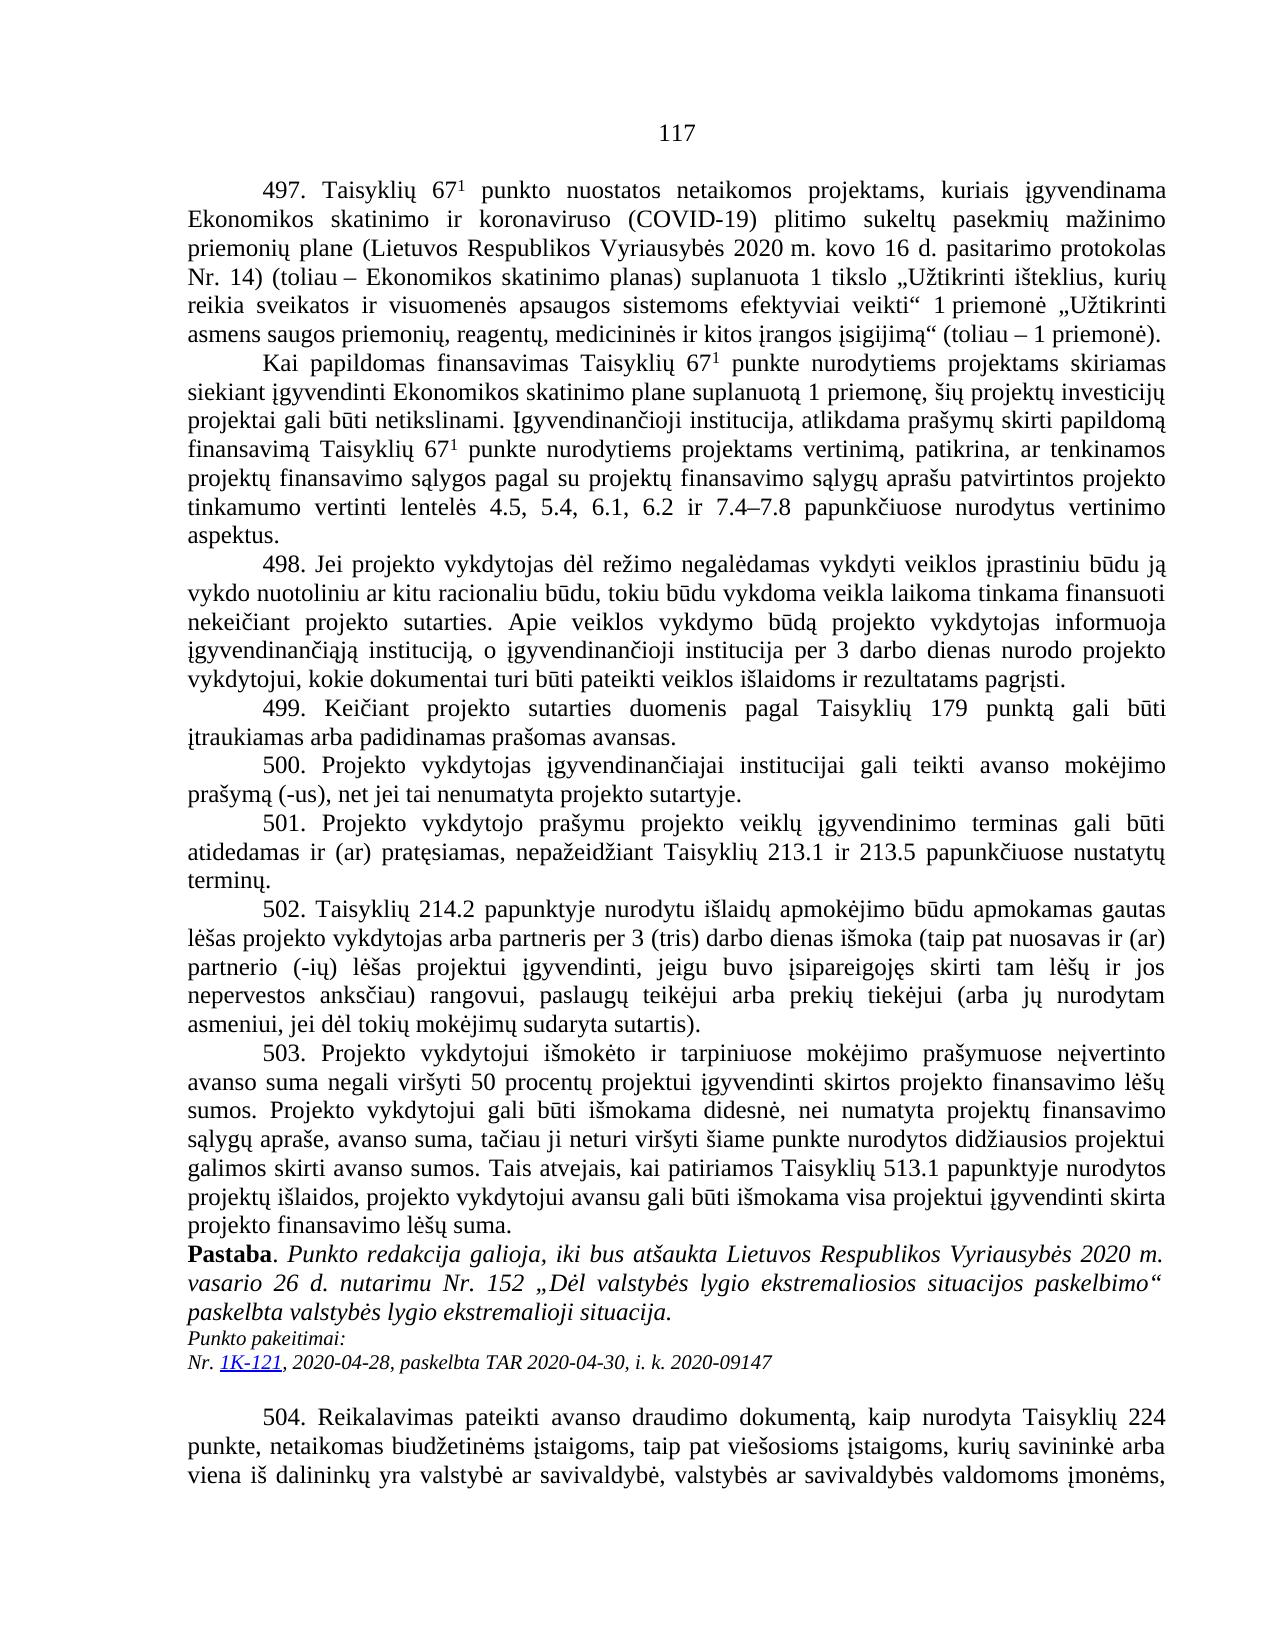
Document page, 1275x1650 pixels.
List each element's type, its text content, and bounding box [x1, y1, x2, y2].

text 504. Reikalavimas pateikti avanso draudimo dokumentą, kaip nurodyta Taisyklių 224 punkte, netaikomas biudžetinėms įstaigoms, taip pat viešosioms įstaigoms, kurių savininkė arba viena iš dalininkų yra valstybė ar savivaldybė, valstybės ar savivaldybės valdomoms įmonėms, [187, 1402, 1167, 1489]
text Kai papildomas finansavimas Taisyklių 671 punkte nurodytiems projektams skiriamas siekiant įgyvendinti Ekonomikos skatinimo plane suplanuotą 1 priemonę, šių projektų investicijų projektai gali būti netikslinami. Įgyvendinančioji institucija, atlikdama prašymų skirti papildomą finansavimą Taisyklių 671 punkte nurodytiems projektams vertinimą, patikrina, ar tenkinamos projektų finansavimo sąlygos pagal su projektų finansavimo sąlygų aprašu patvirtintos projekto tinkamumo vertinti lentelės 4.5, 5.4, 6.1, 6.2 ir 7.4–7.8 papunkčiuose nurodytus vertinimo aspektus. [187, 348, 1167, 549]
text 501. Projekto vykdytojo prašymu projekto veiklų įgyvendinimo terminas gali būti atidedamas ir (ar) pratęsiamas, nepažeidžiant Taisyklių 213.1 ir 213.5 papunkčiuose nustatytų terminų. [187, 808, 1167, 894]
text Punkto pakeitimai: [187, 1326, 1167, 1350]
text Pastaba. Punkto redakcija galioja, iki bus atšaukta Lietuvos Respublikos Vyriausybės 2020 m. vasario 26 d. nutarimu Nr. 152 „Dėl valstybės lygio ekstremaliosios situacijos paskelbimo“ paskelbta valstybės lygio ekstremalioji situacija. [187, 1239, 1167, 1326]
text 500. Projekto vykdytojas įgyvendinančiajai institucijai gali teikti avanso mokėjimo prašymą (-us), net jei tai nenumatyta projekto sutartyje. [187, 751, 1167, 808]
text 503. Projekto vykdytojui išmokėto ir tarpiniuose mokėjimo prašymuose neįvertinto avanso suma negali viršyti 50 procentų projektui įgyvendinti skirtos projekto finansavimo lėšų sumos. Projekto vykdytojui gali būti išmokama didesnė, nei numatyta projektų finansavimo sąlygų apraše, avanso suma, tačiau ji neturi viršyti šiame punkte nurodytos didžiausios projektui galimos skirti avanso sumos. Tais atvejais, kai patiriamos Taisyklių 513.1 papunktyje nurodytos projektų išlaidos, projekto vykdytojui avansu gali būti išmokama visa projektui įgyvendinti skirta projekto finansavimo lėšų suma. [187, 1038, 1167, 1239]
text Nr. 1K-121, 2020-04-28, paskelbta TAR 2020-04-30, i. k. 2020-09147 [187, 1350, 1167, 1374]
text 499. Keičiant projekto sutarties duomenis pagal Taisyklių 179 punktą gali būti įtraukiamas arba padidinamas prašomas avansas. [187, 693, 1167, 751]
text 502. Taisyklių 214.2 papunktyje nurodytu išlaidų apmokėjimo būdu apmokamas gautas lėšas projekto vykdytojas arba partneris per 3 (tris) darbo dienas išmoka (taip pat nuosavas ir (ar) partnerio (-ių) lėšas projektui įgyvendinti, jeigu buvo įsipareigojęs skirti tam lėšų ir jos nepervestos anksčiau) rangovui, paslaugų teikėjui arba prekių tiekėjui (arba jų nurodytam asmeniui, jei dėl tokių mokėjimų sudaryta sutartis). [187, 894, 1167, 1038]
text 498. Jei projekto vykdytojas dėl režimo negalėdamas vykdyti veiklos įprastiniu būdu ją vykdo nuotoliniu ar kitu racionaliu būdu, tokiu būdu vykdoma veikla laikoma tinkama finansuoti nekeičiant projekto sutarties. Apie veiklos vykdymo būdą projekto vykdytojas informuoja įgyvendinančiąją instituciją, o įgyvendinančioji institucija per 3 darbo dienas nurodo projekto vykdytojui, kokie dokumentai turi būti pateikti veiklos išlaidoms ir rezultatams pagrįsti. [187, 549, 1167, 693]
text 497. Taisyklių 671 punkto nuostatos netaikomos projektams, kuriais įgyvendinama Ekonomikos skatinimo ir koronaviruso (COVID-19) plitimo sukeltų pasekmių mažinimo priemonių plane (Lietuvos Respublikos Vyriausybės 2020 m. kovo 16 d. pasitarimo protokolas Nr. 14) (toliau – Ekonomikos skatinimo planas) suplanuota 1 tikslo „Užtikrinti išteklius, kurių reikia sveikatos ir visuomenės apsaugos sistemoms efektyviai veikti“ 1 priemonė „Užtikrinti asmens saugos priemonių, reagentų, medicininės ir kitos įrangos įsigijimą“ (toliau – 1 priemonė). [187, 176, 1167, 348]
